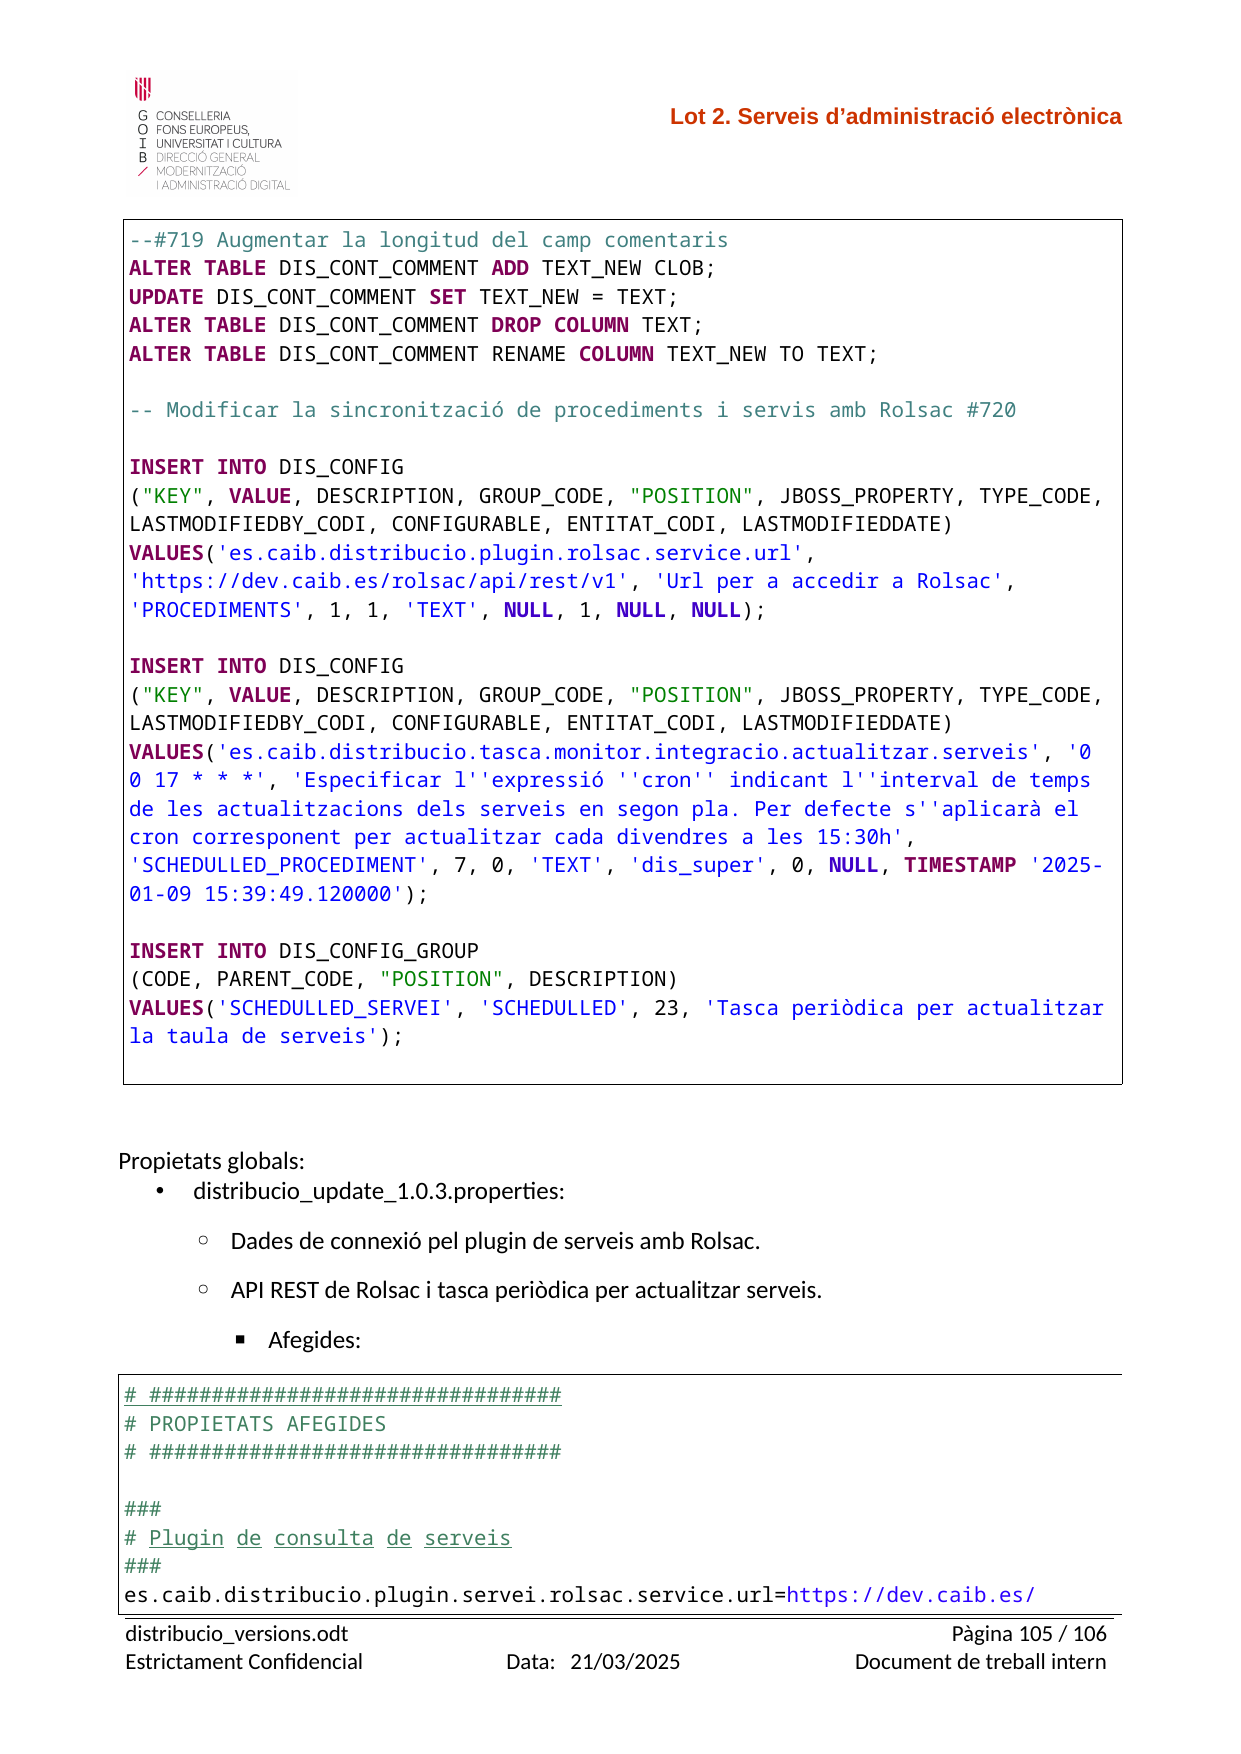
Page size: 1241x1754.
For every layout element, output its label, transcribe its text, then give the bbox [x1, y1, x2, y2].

table_header # ################################# # PROPIETATS AFEGIDES # ################################# ### # Plugin de consulta de serveis ### es.caib.distribucio.plugin.servei.rolsac.service.url=https://dev.caib.es/ [119, 1375, 1122, 1614]
picture [126, 70, 299, 197]
list Afegides: [231, 1324, 1122, 1355]
list Dades de connexió pel plugin de serveis amb Rolsac. [193, 1225, 1122, 1256]
table_header --#719 Augmentar la longitud del camp comentaris ALTER TABLE DIS_CONT_COMMENT ADD TEXT_NEW CLOB; UPDATE DIS_CONT_COMMENT SET TEXT_NEW = TEXT; ALTER TABLE DIS_CONT_COMMENT DROP COLUMN TEXT; ALTER TABLE DIS_CONT_COMMENT RENAME COLUMN TEXT_NEW TO TEXT; -- Modificar la sincronització de procediments i servis amb Rolsac #720 INSERT INTO DIS_CONFIG ("KEY", VALUE, DESCRIPTION, GROUP_CODE, "POSITION", JBOSS_PROPERTY, TYPE_CODE, LASTMODIFIEDBY_CODI, CONFIGURABLE, ENTITAT_CODI, LASTMODIFIEDDATE) VALUES('es.caib.distribucio.plugin.rolsac.service.url', 'https://dev.caib.es/rolsac/api/rest/v1', 'Url per a accedir a Rolsac', 'PROCEDIMENTS', 1, 1, 'TEXT', NULL, 1, NULL, NULL); INSERT INTO DIS_CONFIG ("KEY", VALUE, DESCRIPTION, GROUP_CODE, "POSITION", JBOSS_PROPERTY, TYPE_CODE, LASTMODIFIEDBY_CODI, CONFIGURABLE, ENTITAT_CODI, LASTMODIFIEDDATE) VALUES('es.caib.distribucio.tasca.monitor.integracio.actualitzar.serveis', '0 0 17 * * *', 'Especificar l''expressió ''cron'' indicant l''interval de temps de les actualitzacions dels serveis en segon pla. Per defecte s''aplicarà el cron corresponent per actualitzar cada divendres a les 15:30h', 'SCHEDULLED_PROCEDIMENT', 7, 0, 'TEXT', 'dis_super', 0, NULL, TIMESTAMP '2025-01-09 15:39:49.120000'); INSERT INTO DIS_CONFIG_GROUP (CODE, PARENT_CODE, "POSITION", DESCRIPTION) VALUES('SCHEDULLED_SERVEI', 'SCHEDULLED', 23, 'Tasca periòdica per actualitzar la taula de serveis'); [124, 220, 1122, 1084]
text Propietats globals: [118, 1145, 1122, 1176]
list distribucio_update_1.0.3.properties: [156, 1176, 1122, 1206]
list API REST de Rolsac i tasca periòdica per actualitzar serveis. [193, 1275, 1122, 1305]
